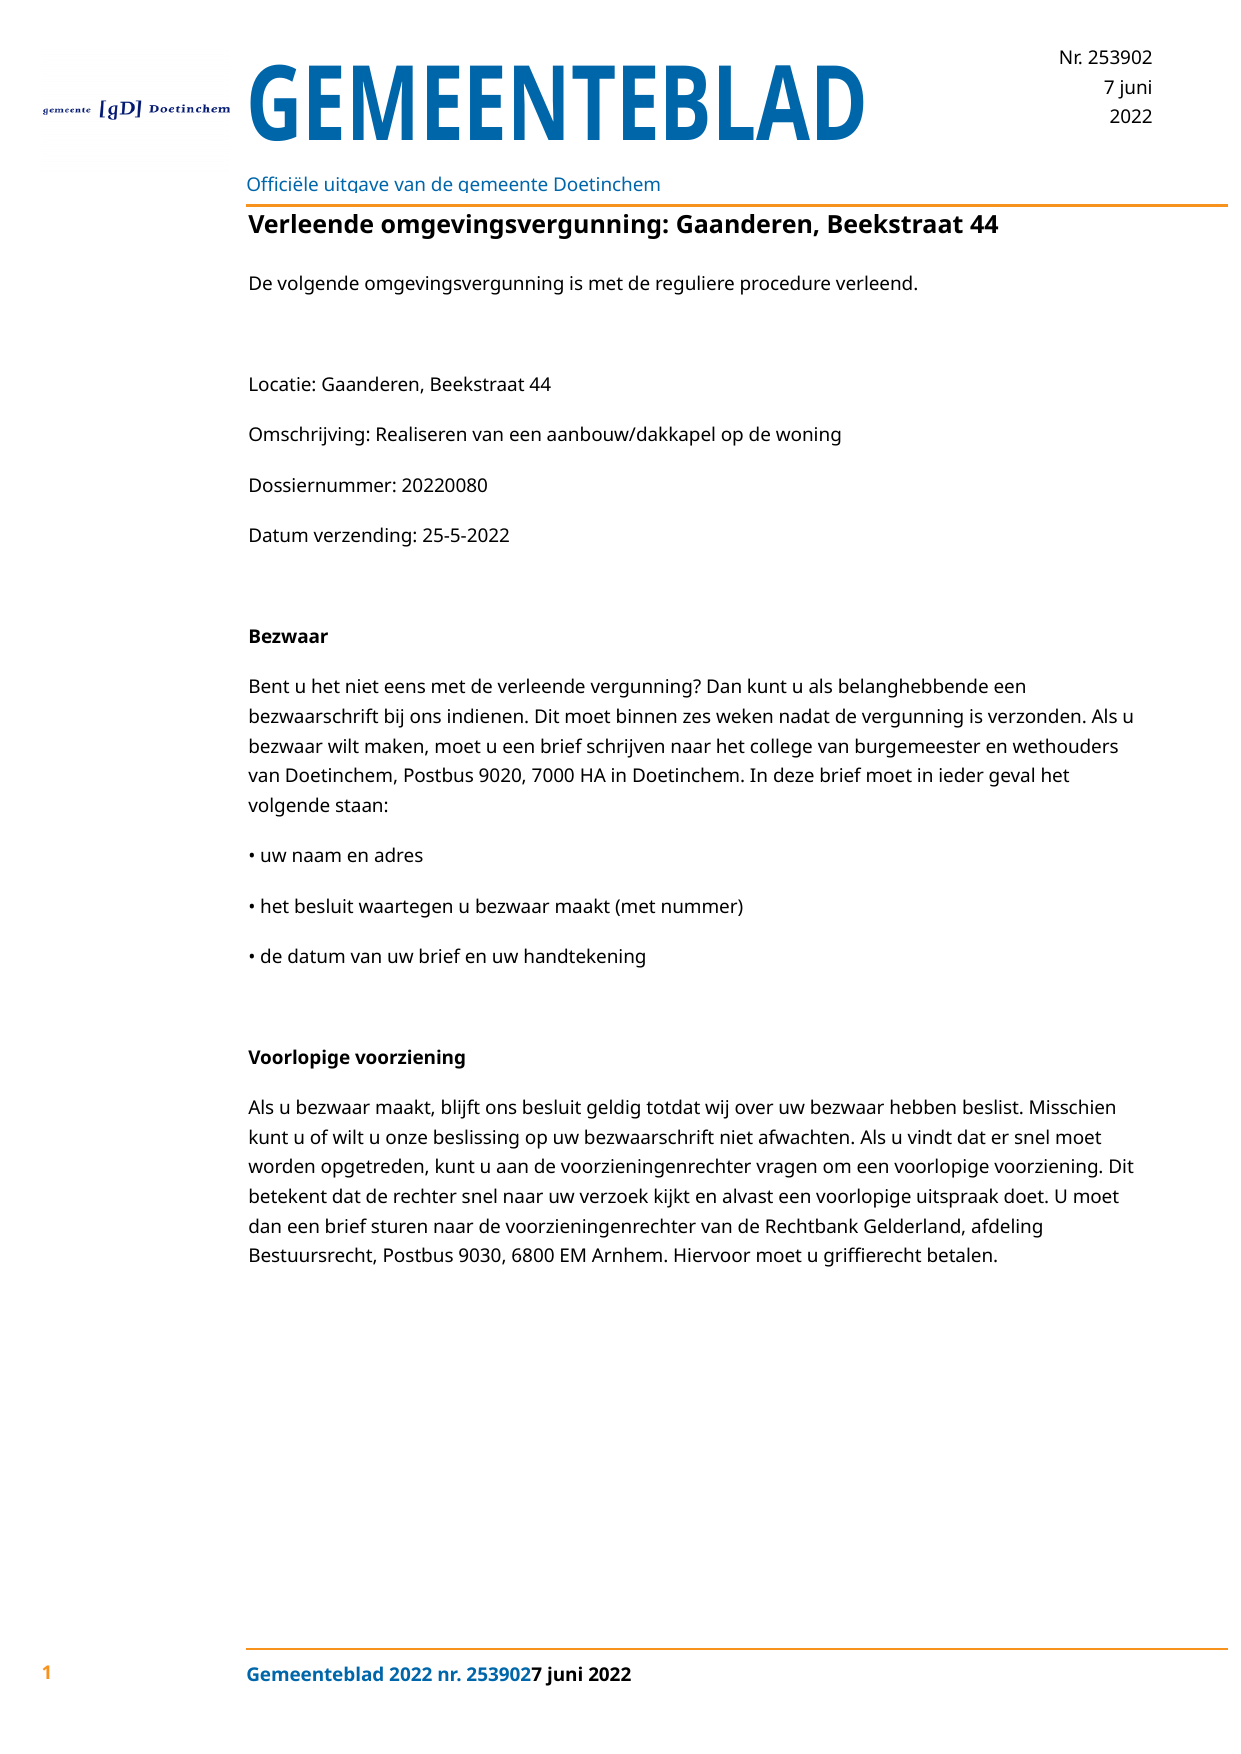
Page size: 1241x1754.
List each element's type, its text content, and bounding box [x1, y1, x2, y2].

text Als u bezwaar maakt, blijft ons besluit geldig totdat wij over uw bezwaar hebben beslist. Misschien kunt u of wilt u onze beslissing op uw bezwaarschrift niet afwachten. Als u vindt dat er snel moet worden opgetreden, kunt u aan de voorzieningenrechter vragen om een voorlopige voorziening. Dit betekent dat de rechter snel naar uw verzoek kijkt en alvast een voorlopige uitspraak doet. U moet dan een brief sturen naar de voorzieningenrechter van de Rechtbank Gelderland, afdeling Bestuursrecht, Postbus 9030, 6800 EM Arnhem. Hiervoor moet u griffierecht betalen. [248, 1094, 1152, 1268]
text Bent u het niet eens met de verleende vergunning? Dan kunt u als belanghebbende een bezwaarschrift bij ons indienen. Dit moet binnen zes weken nadat de vergunning is verzonden. Als u bezwaar wilt maken, moet u een brief schrijven naar het college van burgemeester en wethouders van Doetinchem, Postbus 9020, 7000 HA in Doetinchem. In deze brief moet in ieder geval het volgende staan: [248, 674, 1152, 818]
picture [41, 47, 231, 172]
text Dossiernummer: 20220080 [248, 472, 1152, 498]
text Datum verzending: 25-5-2022 [248, 522, 1152, 548]
text • uw naam en adres [248, 842, 1152, 868]
text Locatie: Gaanderen, Beekstraat 44 [248, 371, 1152, 397]
text • de datum van uw brief en uw handtekening [248, 943, 1152, 969]
text Bezwaar [248, 623, 1152, 649]
text • het besluit waartegen u bezwaar maakt (met nummer) [248, 893, 1152, 918]
text Verleende omgevingsvergunning: Gaanderen, Beekstraat 44 [248, 207, 1152, 241]
text De volgende omgevingsvergunning is met de reguliere procedure verleend. [248, 270, 1152, 296]
text Omschrijving: Realiseren van een aanbouw/dakkapel op de woning [248, 422, 1152, 447]
text Voorlopige voorziening [248, 1044, 1152, 1070]
